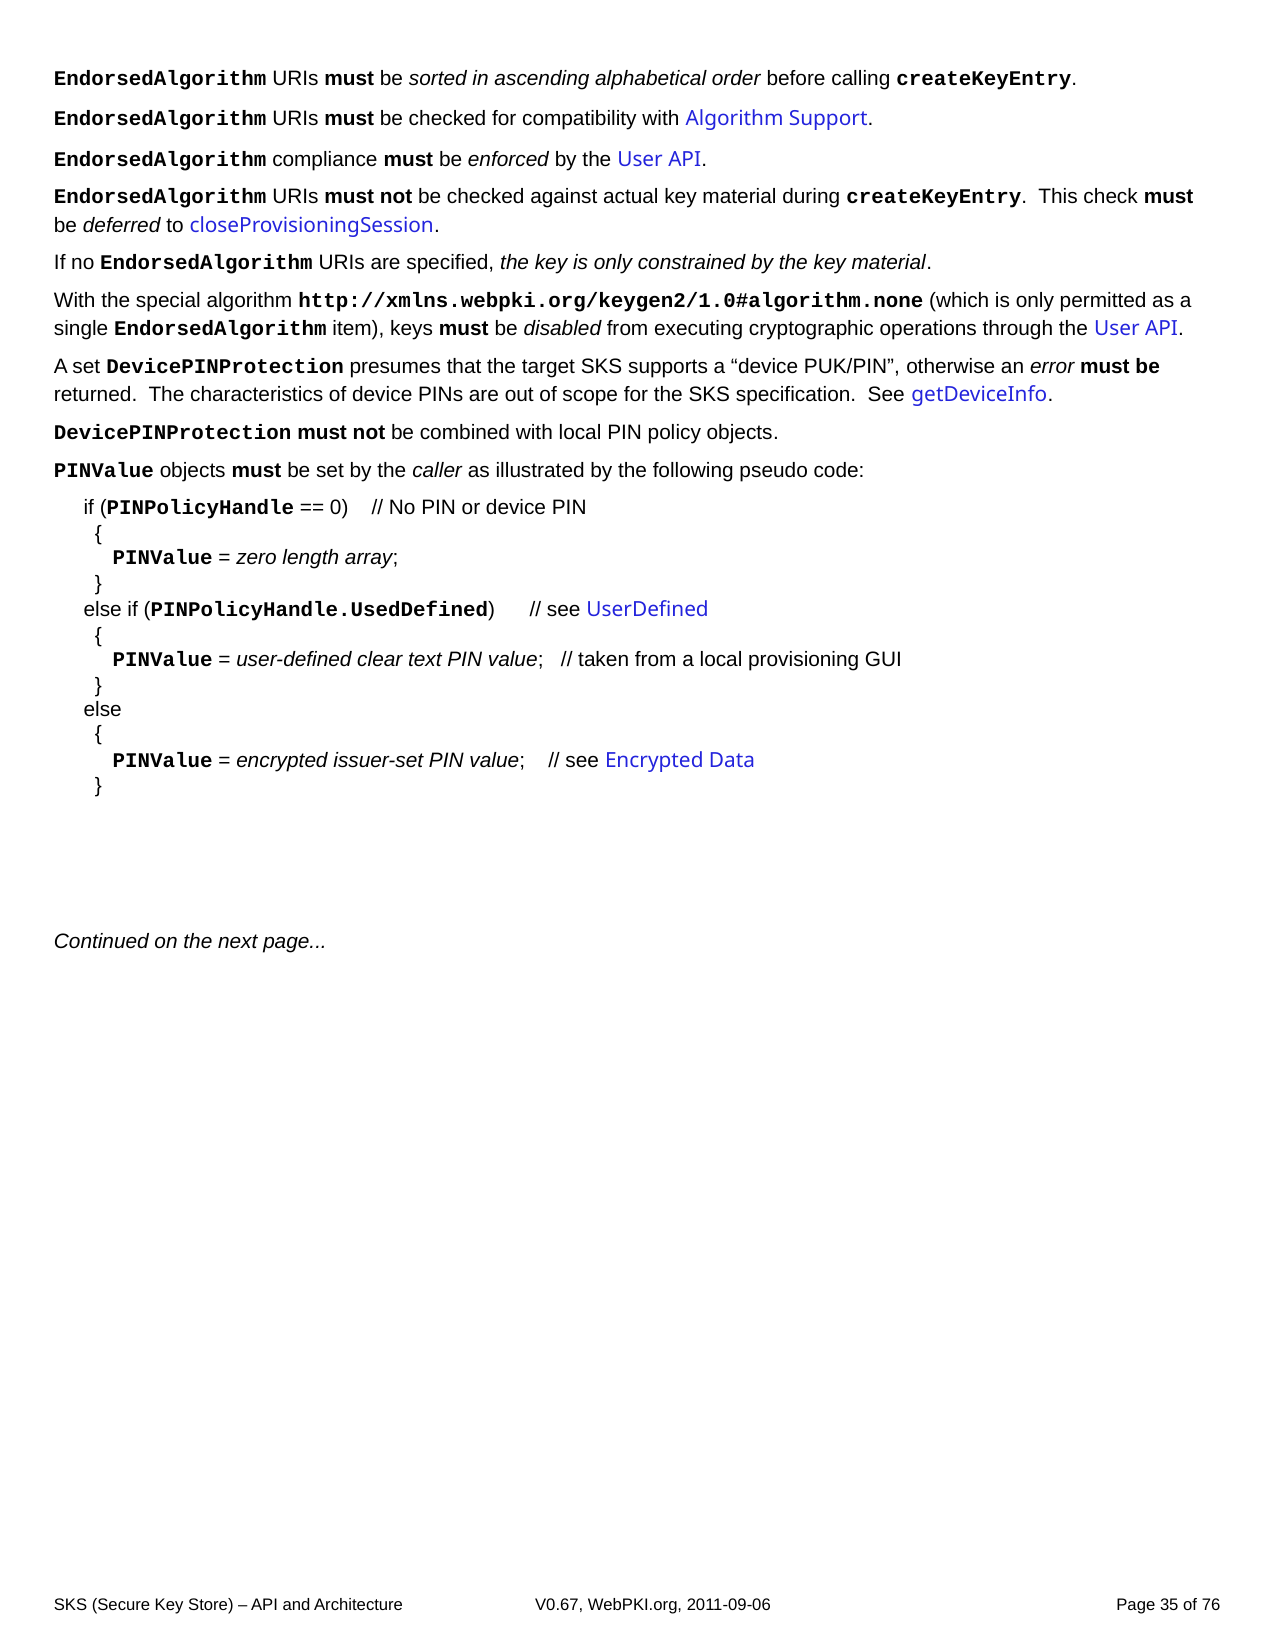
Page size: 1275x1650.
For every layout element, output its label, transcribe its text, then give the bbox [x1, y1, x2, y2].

text With the special algorithm http://xmlns.webpki.org/keygen2/1.0#algorithm.none (which is only permitted as a single EndorsedAlgorithm item), keys must be disabled from executing cryptographic operations through the User API. [54, 288, 1221, 342]
text else if (PINPolicyHandle.UsedDefined) // see UserDefined [83, 594, 1221, 623]
text { [83, 721, 1221, 745]
text PINValue = user-defined clear text PIN value; // taken from a local provisioning GUI [83, 647, 1221, 673]
text PINValue = zero length array; [83, 545, 1221, 571]
text { [83, 521, 1221, 545]
text Continued on the next page... [54, 904, 1221, 952]
text } [83, 673, 1221, 697]
text EndorsedAlgorithm URIs must be checked for compatibility with Algorithm Support. [54, 103, 1221, 132]
text EndorsedAlgorithm compliance must be enforced by the User API. [54, 144, 1221, 172]
text } [83, 773, 1221, 797]
text EndorsedAlgorithm URIs must not be checked against actual key material during createKeyEntry. This check must be deferred to closeProvisioningSession. [54, 184, 1221, 238]
text if (PINPolicyHandle == 0) // No PIN or device PIN [83, 495, 1221, 521]
text } [83, 571, 1221, 594]
text else [83, 697, 1221, 721]
text DevicePINProtection must not be combined with local PIN policy objects. [54, 420, 1221, 446]
text PINValue = encrypted issuer-set PIN value; // see Encrypted Data [83, 745, 1221, 773]
text EndorsedAlgorithm URIs must be sorted in ascending alphabetical order before calling createKeyEntry. [54, 66, 1221, 92]
text { [83, 623, 1221, 647]
text PINValue objects must be set by the caller as illustrated by the following pseudo code: [54, 457, 1221, 483]
text A set DevicePINProtection presumes that the target SKS supports a “device PUK/PIN”, otherwise an error must be returned. The characteristics of device PINs are out of scope for the SKS specification. See getDeviceInfo. [54, 354, 1221, 408]
text If no EndorsedAlgorithm URIs are specified, the key is only constrained by the key material. [54, 250, 1221, 276]
